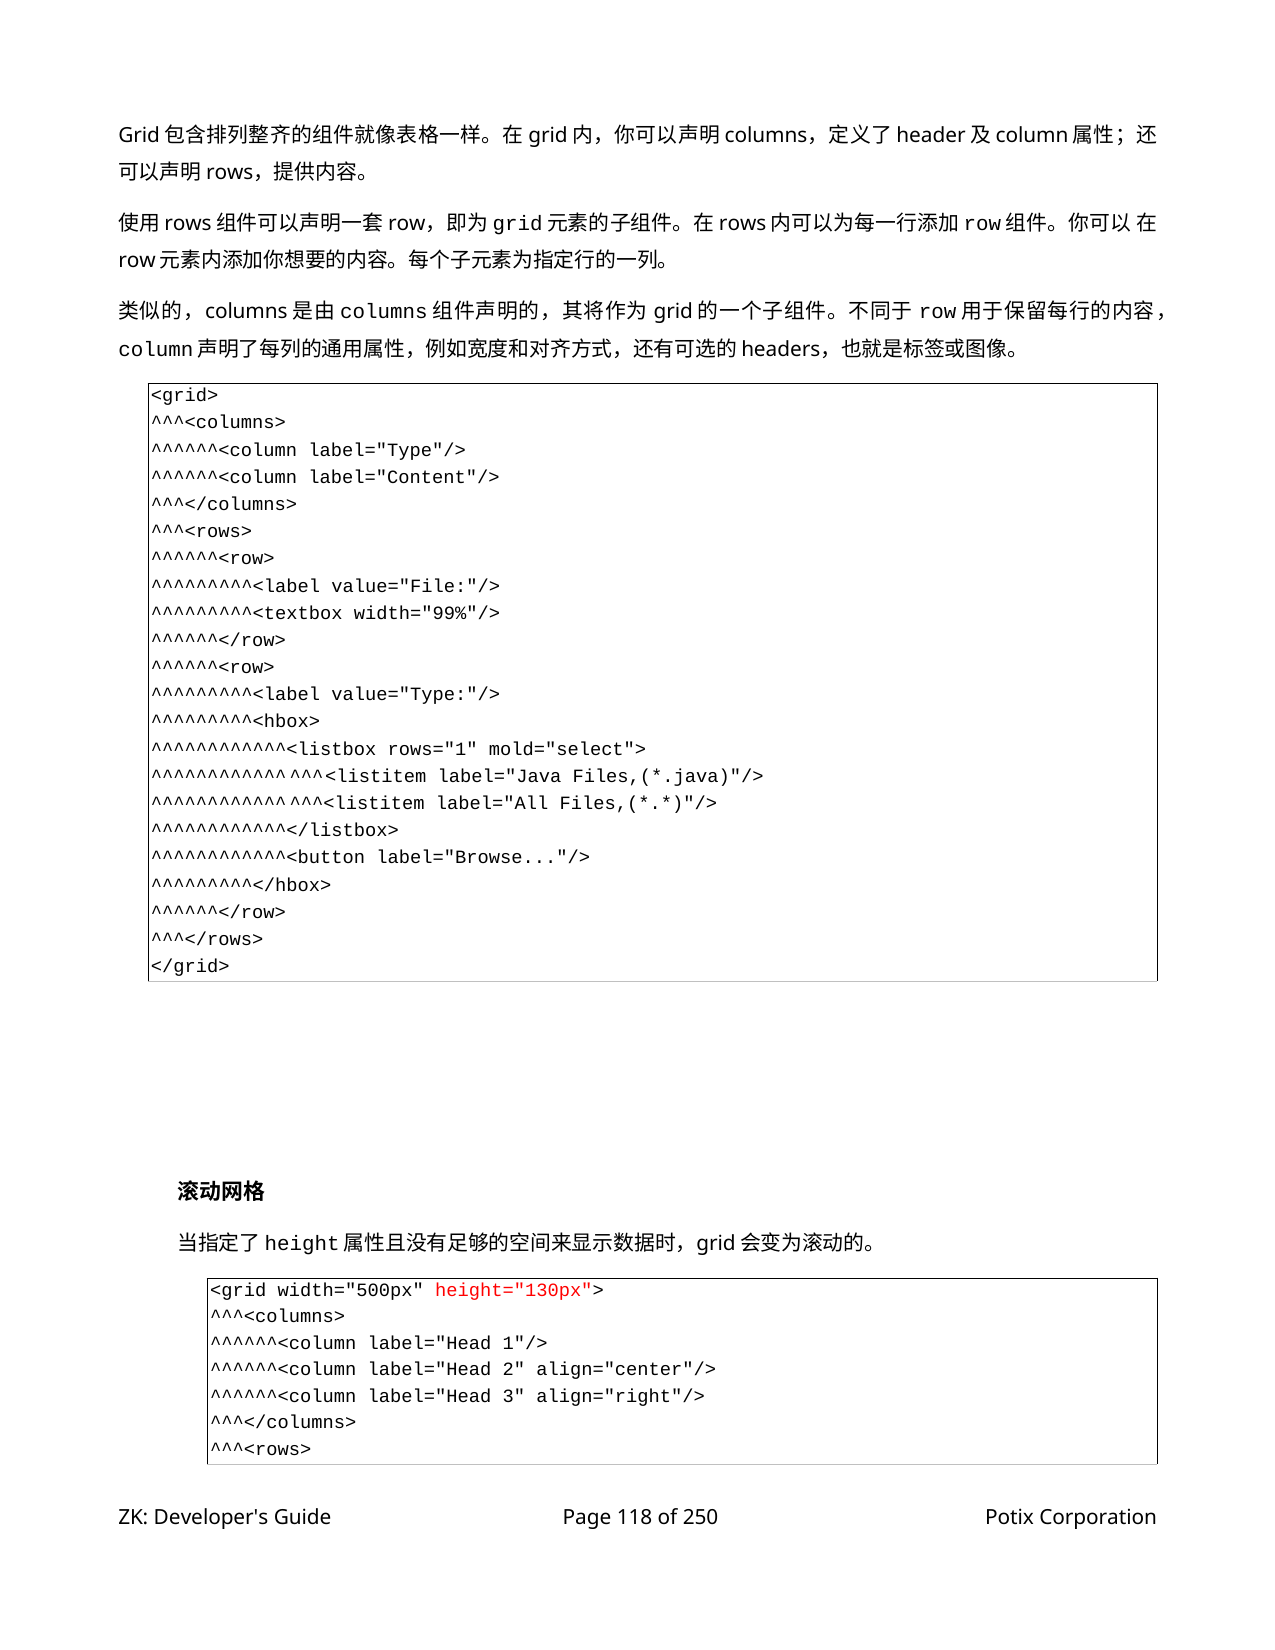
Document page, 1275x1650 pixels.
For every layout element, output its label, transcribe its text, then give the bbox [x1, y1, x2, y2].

text ^^^^^^ ^^^^^^<listbox rows="1" mold="select"> [149, 737, 1157, 761]
text ^^^</columns> [149, 492, 1157, 516]
text </grid> [149, 954, 1157, 981]
text ^^^^^^</row> [149, 900, 1157, 924]
text ^^^^^^</row> [149, 628, 1157, 652]
text 类似的，columns是由columns组件声明的，其将作为grid的一个子组件。不同于row用于保留每行的内容，column声明了每列的通用属性，例如宽度和对齐方式，还有可选的headers，也就是标签或图像。 [118, 294, 1157, 362]
text ^^^^^^ ^^^^^^ ^^^ <listitem label="Java Files,(*.java)"/> [149, 764, 1157, 788]
text ^^^^^^ ^^^<hbox> [149, 709, 1157, 734]
text ^^^^^^ ^^^<textbox width="99%"/> [149, 601, 1157, 625]
text ^^^^^^<column label="Type"/> [149, 437, 1157, 462]
text ^^^^^^ ^^^^^^ ^^^<listitem label="All Files,(*.*)"/> [149, 791, 1157, 815]
text ^^^^^^ ^^^<label value="Type:"/> [149, 682, 1157, 706]
text ^^^<columns> [149, 410, 1157, 434]
text ^^^^^^ ^^^<label value="File:"/> [149, 573, 1157, 598]
text ^^^^^^ ^^^^^^<button label="Browse..."/> [149, 845, 1157, 869]
text ^^^^^^<row> [149, 655, 1157, 679]
text ^^^^^^<row> [149, 546, 1157, 571]
text 当指定了height属性且没有足够的空间来显示数据时，grid会变为滚动的。 [177, 1227, 1157, 1257]
text <grid width="500px" height="130px"> ^^^<columns> ^^^^^^<column label="Head 1"/> ^^^^^^<column label="Head 2" align="center"/> ^^^^^^<column label="Head 3" align="right"/> ^^^</columns> ^^^<rows> [208, 1279, 1157, 1464]
text Grid包含排列整齐的组件就像表格一样。在grid内，你可以声明columns，定义了header及column属性；还可以声明 rows，提供内容。 [118, 118, 1157, 186]
text ^^^^^^<column label="Content"/> [149, 465, 1157, 489]
text ^^^</rows> [149, 927, 1157, 951]
text ^^^^^^ ^^^^^^</listbox> [149, 818, 1157, 842]
text 使用rows组件可以声明一套row，即为grid元素的子组件。在rows内可以为每一行添加row组件。你可以 在row元素内添加你想要的内容。每个子元素为指定行的一列。 [118, 206, 1157, 274]
subtitle 滚动网格 [177, 1174, 1157, 1206]
text ^^^<rows> [149, 519, 1157, 543]
text ^^^^^^ ^^^</hbox> [149, 872, 1157, 897]
text <grid> [149, 384, 1157, 407]
